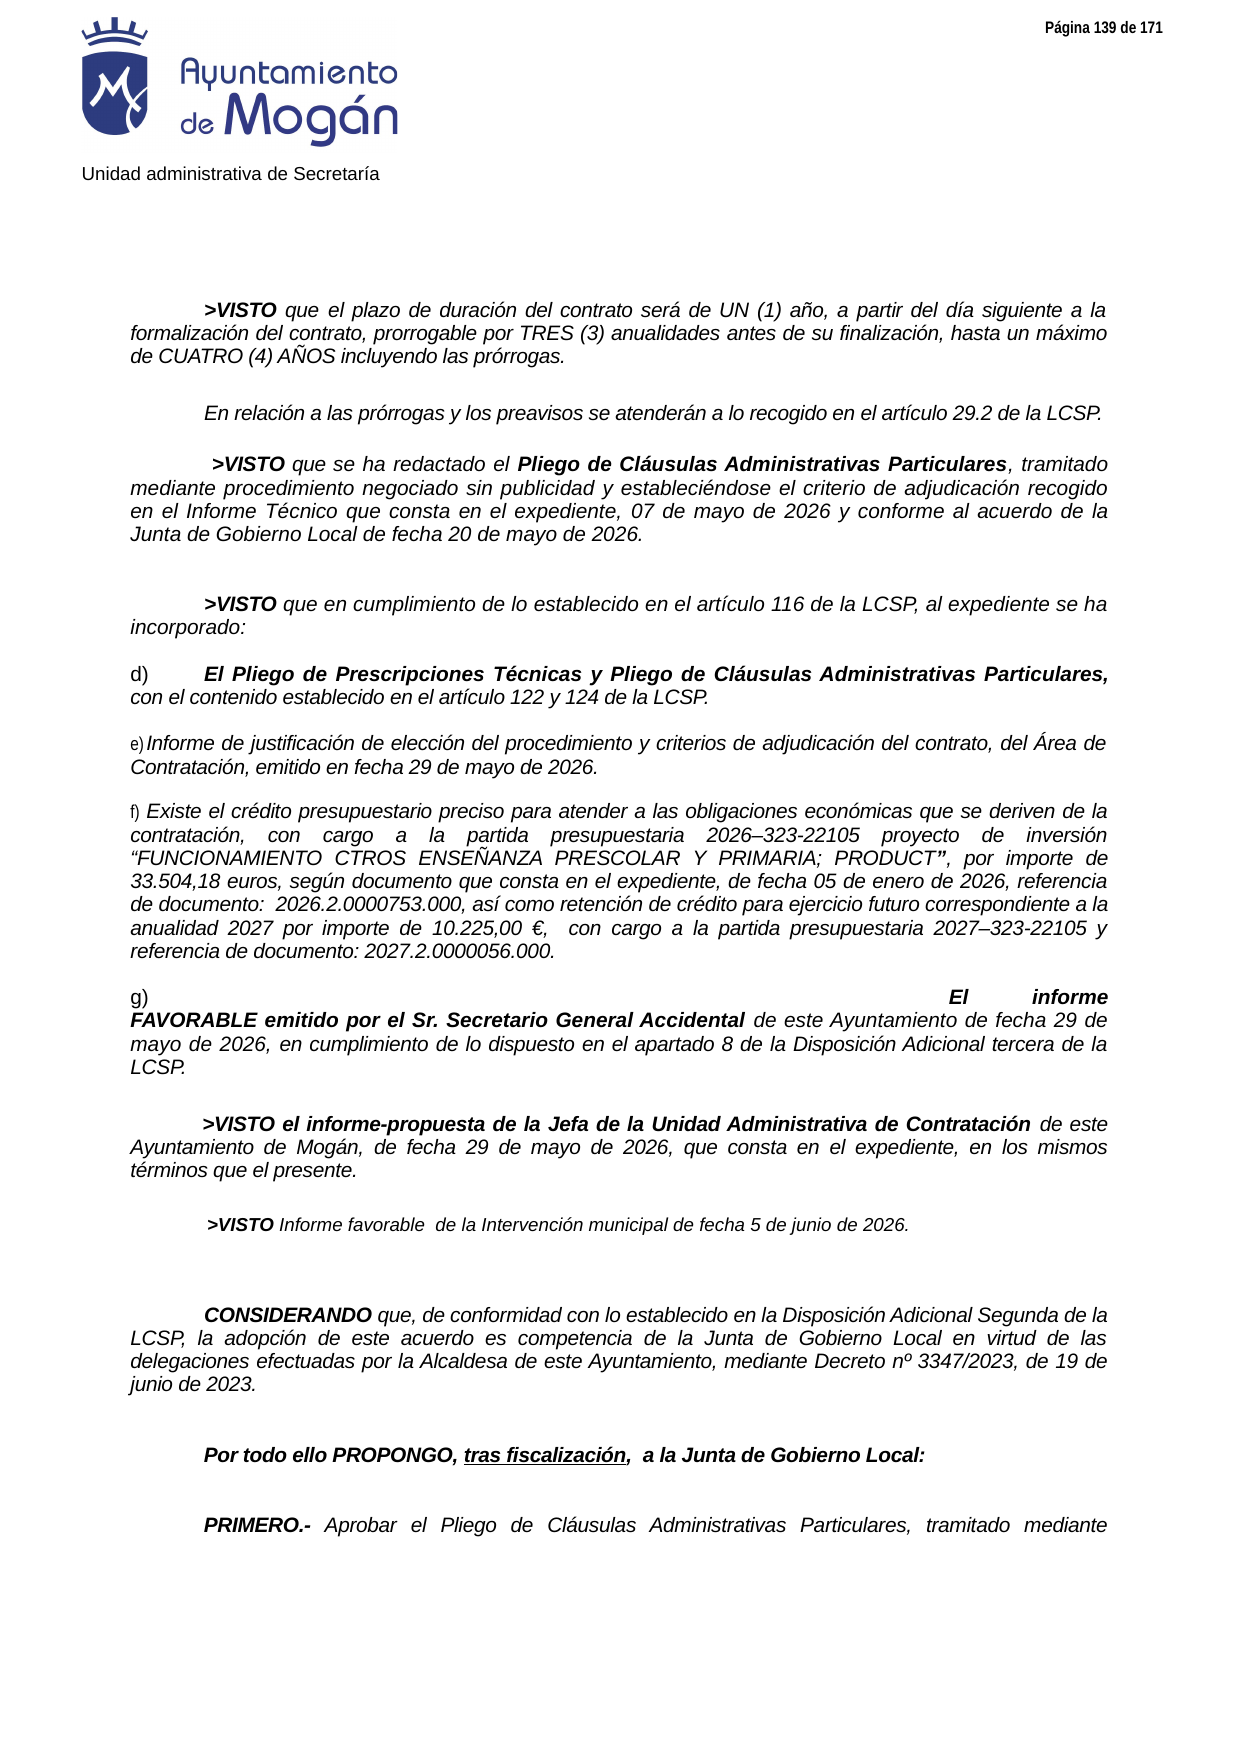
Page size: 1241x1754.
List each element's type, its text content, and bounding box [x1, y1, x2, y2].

text Por todo ello PROPONGO, tras fiscalización, a la Junta de Gobierno Local: [130, 1443, 1110, 1467]
text PRIMERO.- Aprobar el Pliego de Cláusulas Administrativas Particulares, tramitado mediante [130, 1513, 1110, 1536]
text >VISTO que se ha redactado el Pliego de Cláusulas Administrativas Particulares, tramitado mediante procedimiento negociado sin publicidad y estableciéndose el criterio de adjudicación recogido en el Informe Técnico que consta en el expediente, 07 de mayo de 2026 y conforme al acuerdo de la Junta de Gobierno Local de fecha 20 de mayo de 2026. [130, 453, 1110, 546]
picture [81, 17, 398, 153]
text >VISTO que en cumplimiento de lo establecido en el artículo 116 de la LCSP, al expediente se ha incorporado: [130, 593, 1110, 639]
list Informe de justificación de elección del procedimiento y criterios de adjudicación del contrato, del Área de Contratación, emitido en fecha 29 de mayo de 2026. [130, 732, 1110, 778]
list Existe el crédito presupuestario preciso para atender a las obligaciones económicas que se deriven de la contratación, con cargo a la partida presupuestaria 2026–323-22105 proyecto de inversión “FUNCIONAMIENTO CTROS ENSEÑANZA PRESCOLAR Y PRIMARIA; PRODUCT”, por importe de 33.504,18 euros, según documento que consta en el expediente, de fecha 05 de enero de 2026, referencia de documento: 2026.2.0000753.000, así como retención de crédito para ejercicio futuro correspondiente a la anualidad 2027 por importe de 10.225,00 €, con cargo a la partida presupuestaria 2027–323-22105 y referencia de documento: 2027.2.0000056.000. [130, 800, 1110, 963]
list El informe FAVORABLE emitido por el Sr. Secretario General Accidental de este Ayuntamiento de fecha 29 de mayo de 2026, en cumplimiento de lo dispuesto en el apartado 8 de la Disposición Adicional tercera de la LCSP. [130, 986, 1110, 1079]
text >VISTO Informe favorable de la Intervención municipal de fecha 5 de junio de 2026. [130, 1214, 1110, 1235]
text >VISTO que el plazo de duración del contrato será de UN (1) año, a partir del día siguiente a la formalización del contrato, prorrogable por TRES (3) anualidades antes de su finalización, hasta un máximo de CUATRO (4) AÑOS incluyendo las prórrogas. [130, 298, 1110, 368]
text CONSIDERANDO que, de conformidad con lo establecido en la Disposición Adicional Segunda de la LCSP, la adopción de este acuerdo es competencia de la Junta de Gobierno Local en virtud de las delegaciones efectuadas por la Alcaldesa de este Ayuntamiento, mediante Decreto nº 3347/2023, de 19 de junio de 2023. [130, 1303, 1110, 1396]
text En relación a las prórrogas y los preavisos se atenderán a lo recogido en el artículo 29.2 de la LCSP. [130, 402, 1110, 425]
list El Pliego de Prescripciones Técnicas y Pliego de Cláusulas Administrativas Particulares, con el contenido establecido en el artículo 122 y 124 de la LCSP. [130, 662, 1110, 709]
text >VISTO el informe-propuesta de la Jefa de la Unidad Administrativa de Contratación de este Ayuntamiento de Mogán, de fecha 29 de mayo de 2026, que consta en el expediente, en los mismos términos que el presente. [130, 1112, 1110, 1182]
